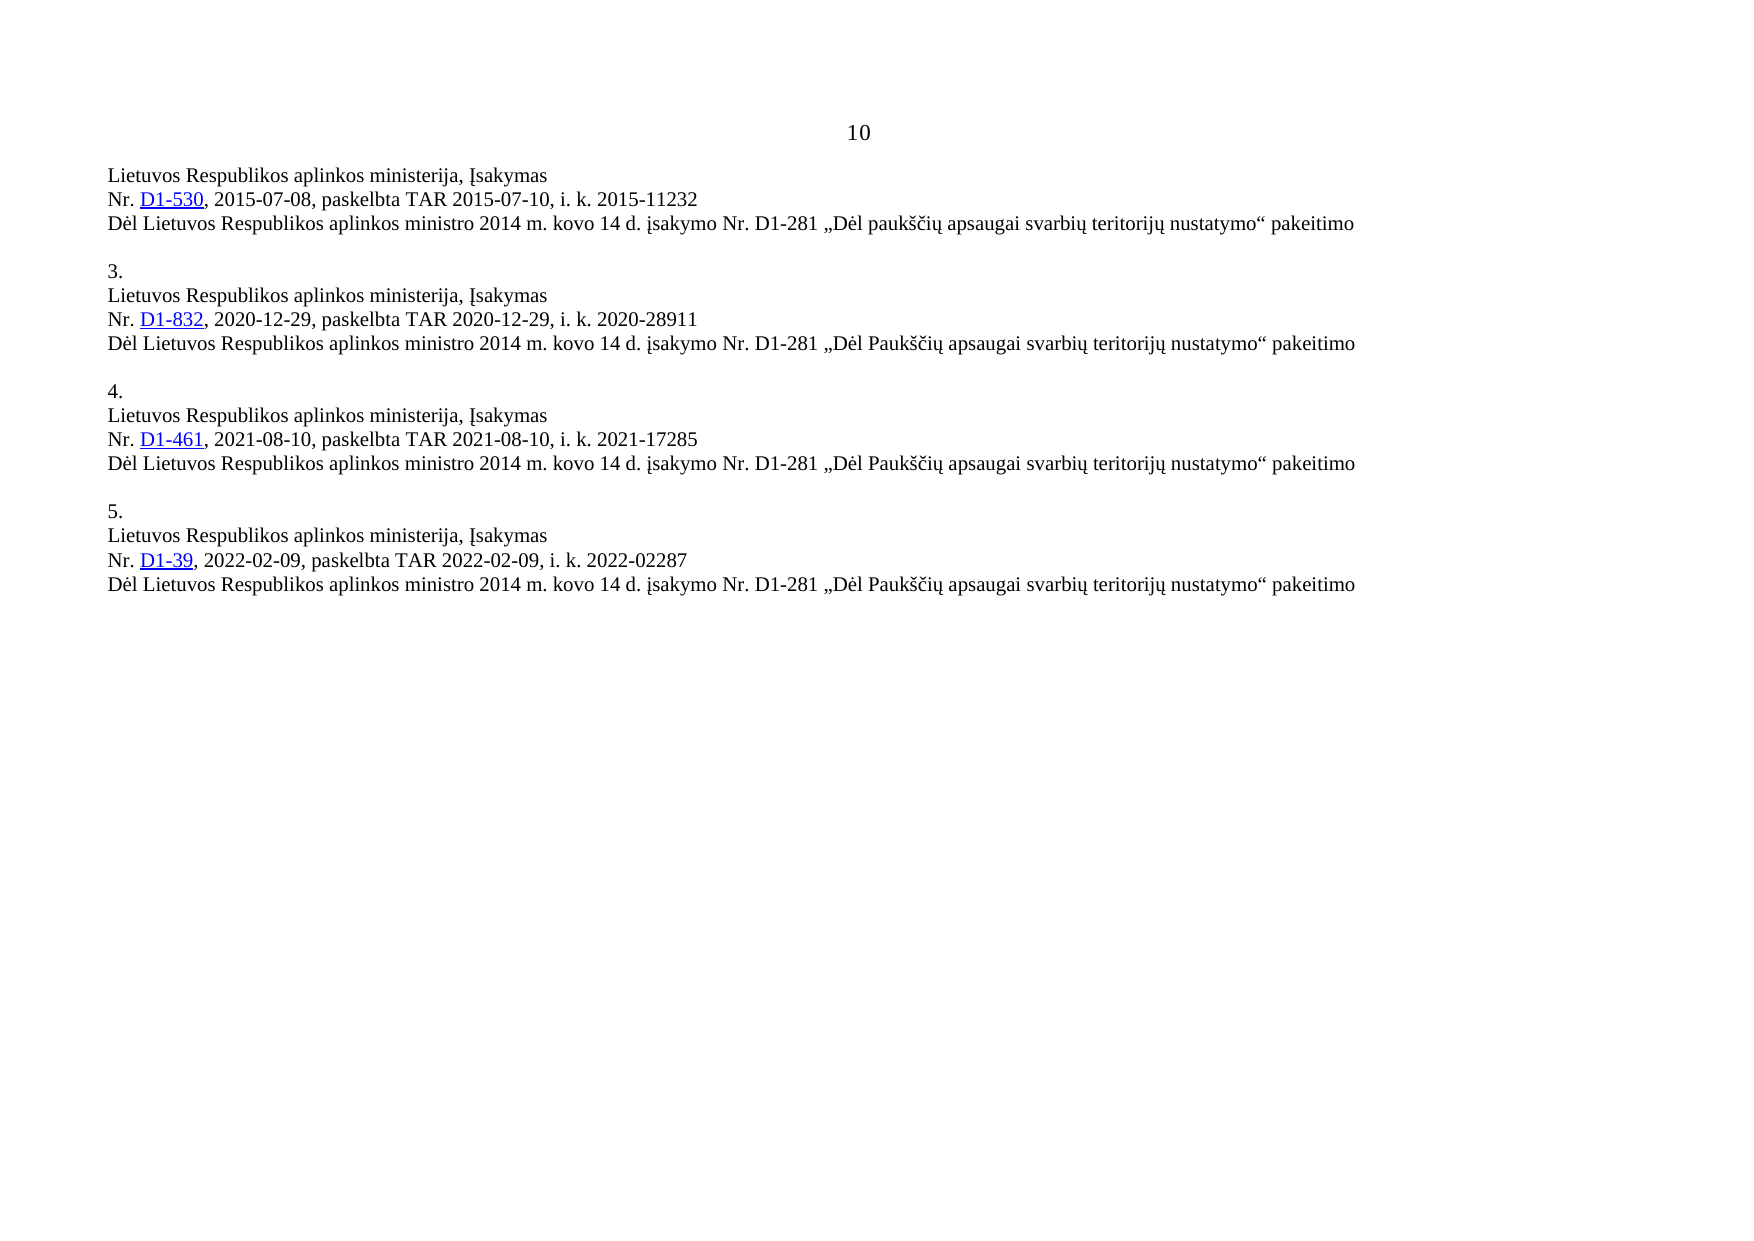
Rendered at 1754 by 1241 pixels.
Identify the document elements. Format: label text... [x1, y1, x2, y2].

text Lietuvos Respublikos aplinkos ministerija, Įsakymas [107, 162, 1609, 187]
text 5. [107, 499, 1609, 523]
text Dėl Lietuvos Respublikos aplinkos ministro 2014 m. kovo 14 d. įsakymo Nr. D1-281 „Dėl Paukščių apsaugai svarbių teritorijų nustatymo“ pakeitimo [107, 572, 1609, 596]
text Nr. D1-832, 2020-12-29, paskelbta TAR 2020-12-29, i. k. 2020-28911 [107, 307, 1609, 331]
text 4. [107, 379, 1609, 403]
text Dėl Lietuvos Respublikos aplinkos ministro 2014 m. kovo 14 d. įsakymo Nr. D1-281 „Dėl Paukščių apsaugai svarbių teritorijų nustatymo“ pakeitimo [107, 451, 1609, 475]
text Dėl Lietuvos Respublikos aplinkos ministro 2014 m. kovo 14 d. įsakymo Nr. D1-281 „Dėl paukščių apsaugai svarbių teritorijų nustatymo“ pakeitimo [107, 211, 1609, 235]
text Nr. D1-461, 2021-08-10, paskelbta TAR 2021-08-10, i. k. 2021-17285 [107, 427, 1609, 451]
text 3. [107, 259, 1609, 283]
text Dėl Lietuvos Respublikos aplinkos ministro 2014 m. kovo 14 d. įsakymo Nr. D1-281 „Dėl Paukščių apsaugai svarbių teritorijų nustatymo“ pakeitimo [107, 331, 1609, 355]
text Lietuvos Respublikos aplinkos ministerija, Įsakymas [107, 523, 1609, 547]
text Nr. D1-530, 2015-07-08, paskelbta TAR 2015-07-10, i. k. 2015-11232 [107, 187, 1609, 211]
text Lietuvos Respublikos aplinkos ministerija, Įsakymas [107, 283, 1609, 307]
text Nr. D1-39, 2022-02-09, paskelbta TAR 2022-02-09, i. k. 2022-02287 [107, 547, 1609, 572]
text Lietuvos Respublikos aplinkos ministerija, Įsakymas [107, 403, 1609, 427]
